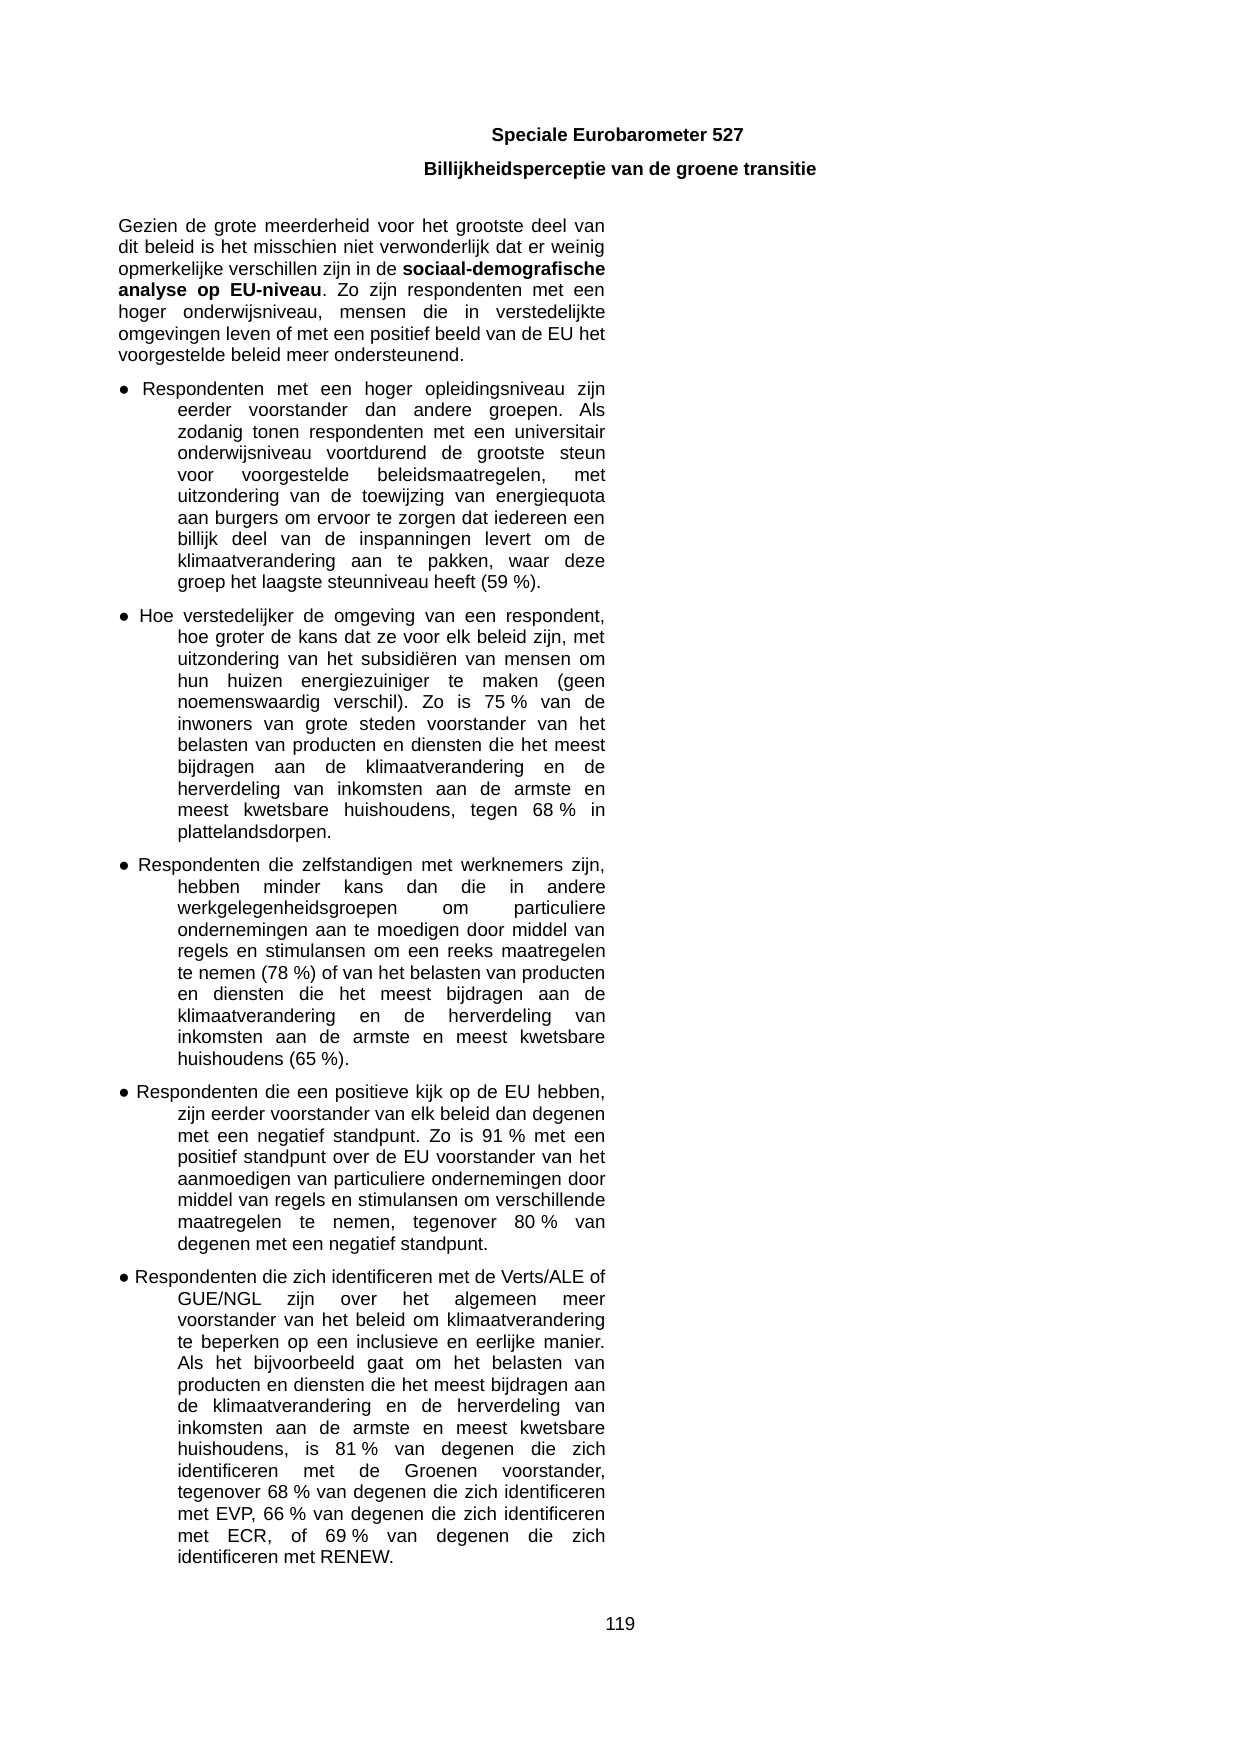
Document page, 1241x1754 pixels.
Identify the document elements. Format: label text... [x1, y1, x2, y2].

text Gezien de grote meerderheid voor het grootste deel van dit beleid is het misschien niet verwonderlijk dat er weinig opmerkelijke verschillen zijn in de sociaal-demografische analyse op EU-niveau. Zo zijn respondenten met een hoger onderwijsniveau, mensen die in verstedelijkte omgevingen leven of met een positief beeld van de EU het voorgestelde beleid meer ondersteunend. [118, 214, 605, 365]
text ● Respondenten die zich identificeren met de Verts/ALE of GUE/NGL zijn over het algemeen meer voorstander van het beleid om klimaatverandering te beperken op een inclusieve en eerlijke manier. Als het bijvoorbeeld gaat om het belasten van producten en diensten die het meest bijdragen aan de klimaatverandering en de herverdeling van inkomsten aan de armste en meest kwetsbare huishoudens, is 81 % van degenen die zich identificeren met de Groenen voorstander, tegenover 68 % van degenen die zich identificeren met EVP, 66 % van degenen die zich identificeren met ECR, of 69 % van degenen die zich identificeren met RENEW. [118, 1266, 605, 1568]
text ● Respondenten met een hoger opleidingsniveau zijn eerder voorstander dan andere groepen. Als zodanig tonen respondenten met een universitair onderwijsniveau voortdurend de grootste steun voor voorgestelde beleidsmaatregelen, met uitzondering van de toewijzing van energiequota aan burgers om ervoor te zorgen dat iedereen een billijk deel van de inspanningen levert om de klimaatverandering aan te pakken, waar deze groep het laagste steunniveau heeft (59 %). [118, 377, 605, 593]
text ● Hoe verstedelijker de omgeving van een respondent, hoe groter de kans dat ze voor elk beleid zijn, met uitzondering van het subsidiëren van mensen om hun huizen energiezuiniger te maken (geen noemenswaardig verschil). Zo is 75 % van de inwoners van grote steden voorstander van het belasten van producten en diensten die het meest bijdragen aan de klimaatverandering en de herverdeling van inkomsten aan de armste en meest kwetsbare huishoudens, tegen 68 % in plattelandsdorpen. [118, 605, 605, 842]
text ● Respondenten die zelfstandigen met werknemers zijn, hebben minder kans dan die in andere werkgelegenheidsgroepen om particuliere ondernemingen aan te moedigen door middel van regels en stimulansen om een reeks maatregelen te nemen (78 %) of van het belasten van producten en diensten die het meest bijdragen aan de klimaatverandering en de herverdeling van inkomsten aan de armste en meest kwetsbare huishoudens (65 %). [118, 854, 605, 1069]
text ● Respondenten die een positieve kijk op de EU hebben, zijn eerder voorstander van elk beleid dan degenen met een negatief standpunt. Zo is 91 % met een positief standpunt over de EU voorstander van het aanmoedigen van particuliere ondernemingen door middel van regels en stimulansen om verschillende maatregelen te nemen, tegenover 80 % van degenen met een negatief standpunt. [118, 1081, 605, 1254]
